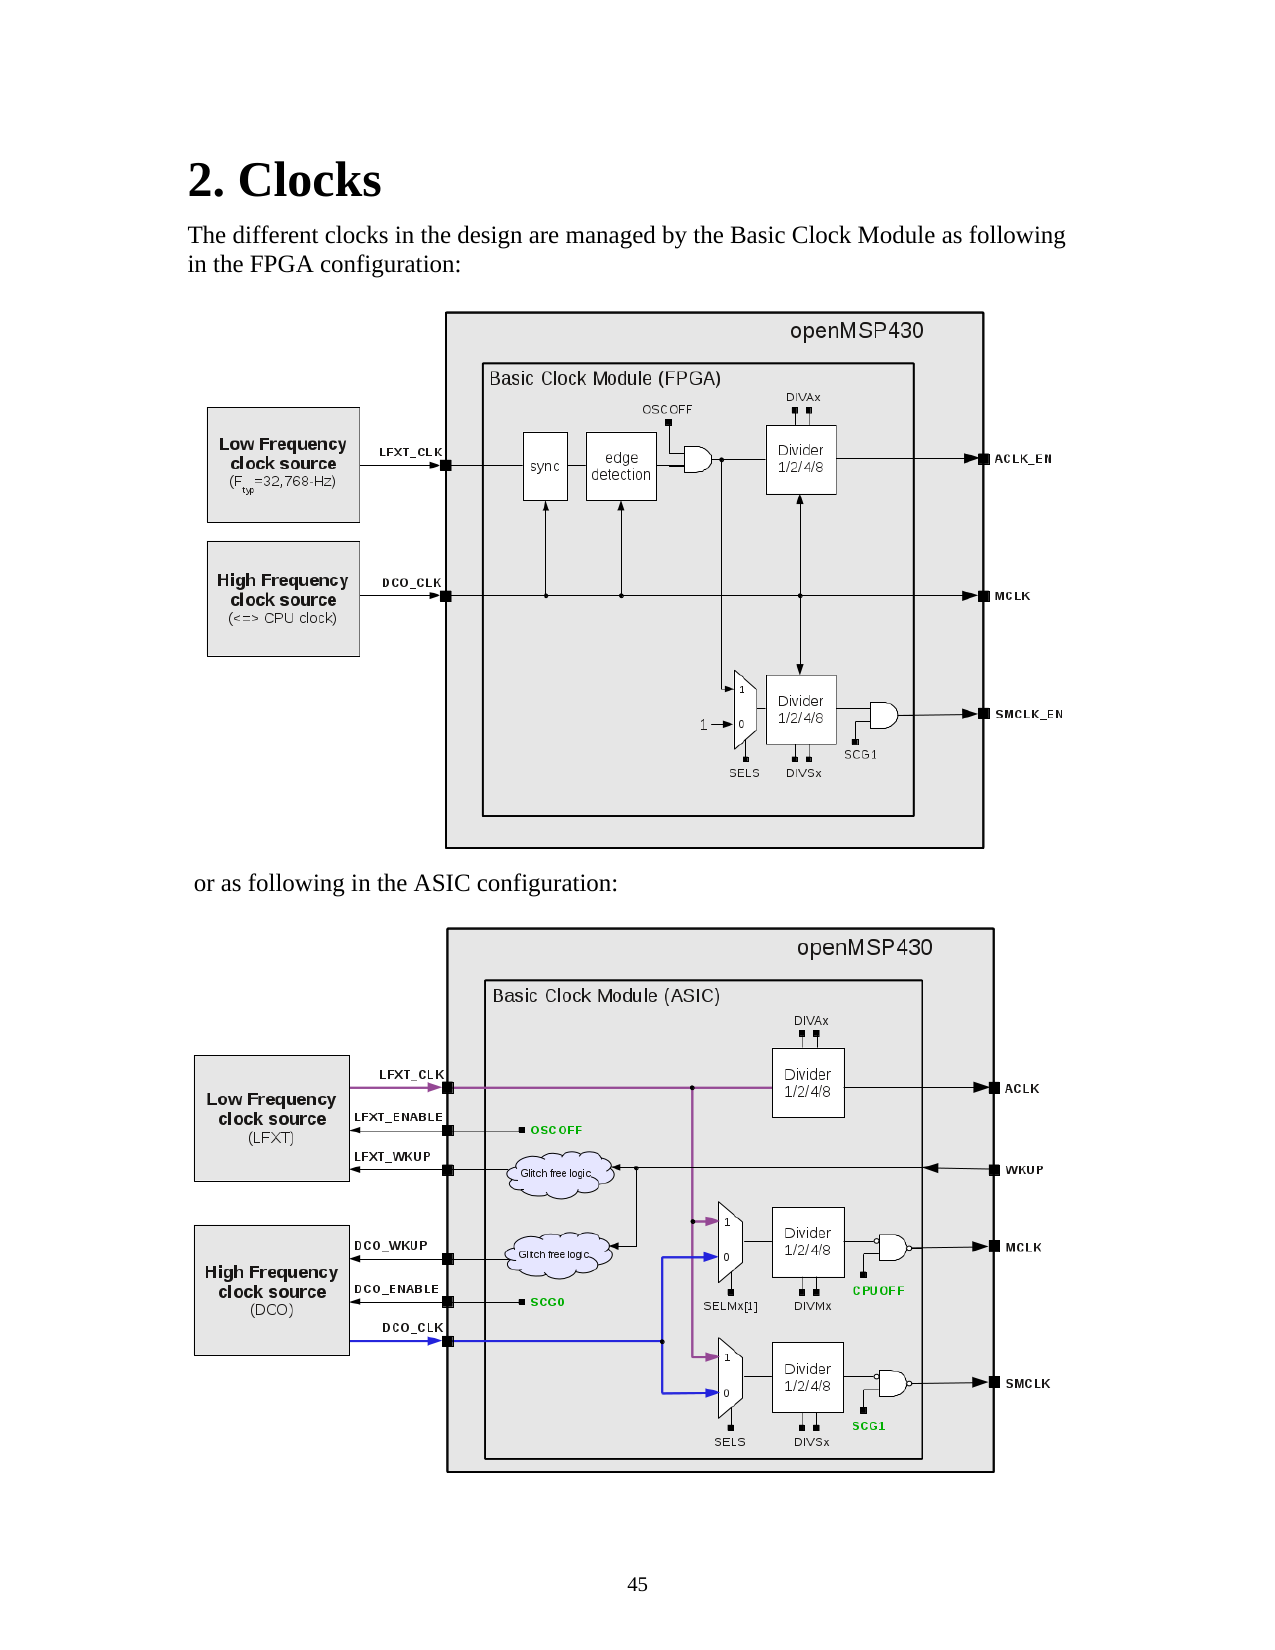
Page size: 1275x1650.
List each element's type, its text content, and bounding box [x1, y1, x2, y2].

text The different clocks in the design are managed by the Basic Clock Module as following in the FPGA configuration: [187, 220, 1088, 277]
picture [187, 290, 1088, 869]
picture [173, 909, 1074, 1492]
text 2. Clocks [187, 150, 1088, 207]
text or as following in the ASIC configuration: [187, 869, 1088, 897]
